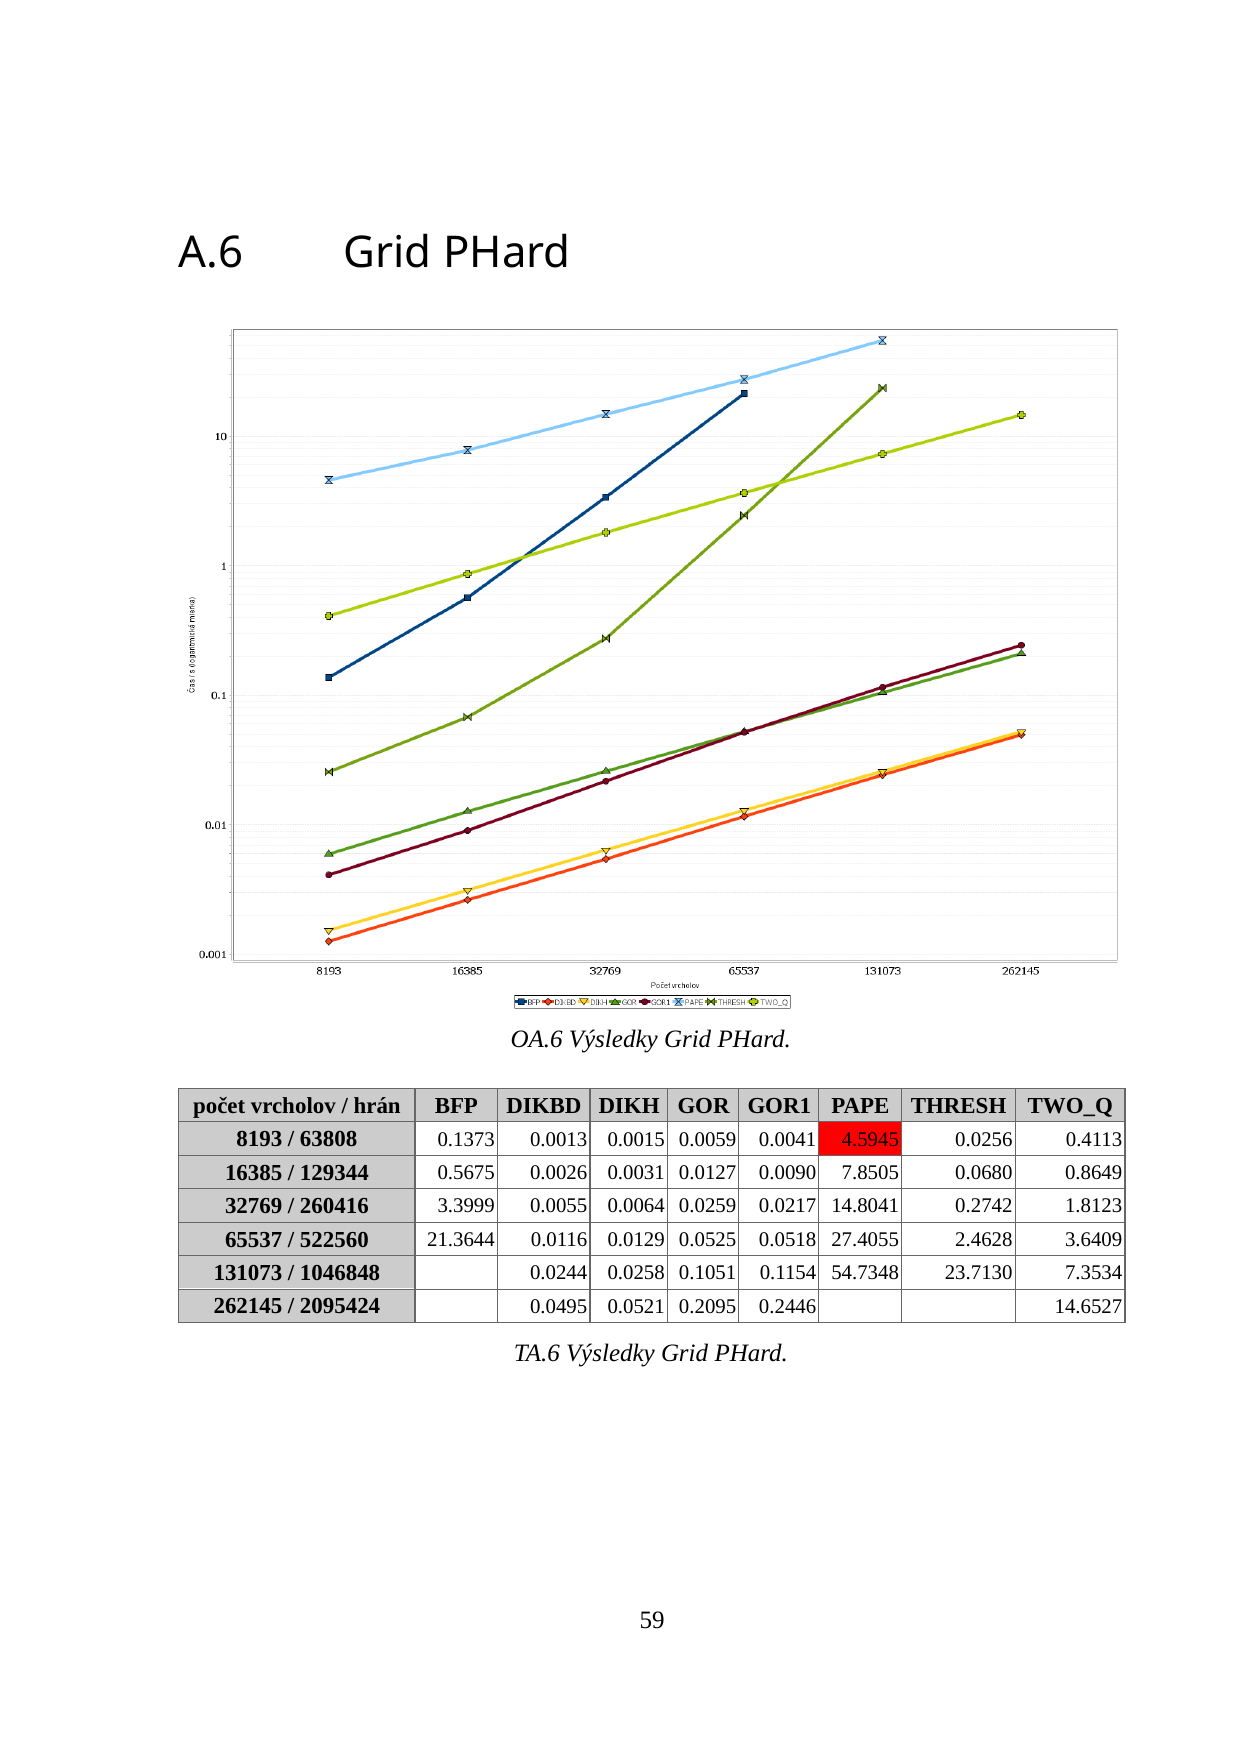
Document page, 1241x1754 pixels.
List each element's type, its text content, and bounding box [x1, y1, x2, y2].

text OA.6 Výsledky Grid PHard. [178, 295, 1125, 1053]
table_cell 0.0495 [498, 1290, 589, 1322]
picture [180, 325, 1124, 1009]
table_cell [416, 1256, 497, 1288]
table_cell 7.8505 [819, 1156, 901, 1188]
table_cell 1.8123 [1016, 1189, 1124, 1222]
table_cell [819, 1290, 901, 1322]
table_cell 65537 / 522560 [179, 1223, 414, 1255]
table_cell 32769 / 260416 [179, 1189, 414, 1222]
table_cell 3.6409 [1016, 1223, 1124, 1255]
table_cell 27.4055 [819, 1223, 901, 1255]
table_header DIKH [591, 1089, 667, 1121]
table_cell 0.0680 [902, 1156, 1015, 1188]
table_cell 0.0259 [668, 1189, 738, 1222]
table_header DIKBD [498, 1089, 589, 1121]
table_cell 0.0064 [591, 1189, 667, 1222]
table_header počet vrcholov / hrán [179, 1089, 414, 1121]
table_cell 0.0256 [902, 1122, 1015, 1155]
table_cell 0.0041 [739, 1122, 818, 1155]
table_cell 4.5945 [819, 1122, 901, 1155]
table_header PAPE [819, 1089, 901, 1121]
table_header GOR1 [739, 1089, 818, 1121]
table_cell 0.2095 [668, 1290, 738, 1322]
table_cell 0.0015 [591, 1122, 667, 1155]
table_cell 0.0055 [498, 1189, 589, 1222]
table_cell 0.0090 [739, 1156, 818, 1188]
table_cell 0.0013 [498, 1122, 589, 1155]
table_cell 0.0026 [498, 1156, 589, 1188]
subtitle Grid PHard [178, 221, 1125, 280]
table_cell 3.3999 [416, 1189, 497, 1222]
table_cell 2.4628 [902, 1223, 1015, 1255]
table_cell 23.7130 [902, 1256, 1015, 1288]
table_cell [416, 1290, 497, 1322]
table_cell 0.0521 [591, 1290, 667, 1322]
table_cell 0.0129 [591, 1223, 667, 1255]
table_cell 54.7348 [819, 1256, 901, 1288]
table_cell 0.0217 [739, 1189, 818, 1222]
table_cell 262145 / 2095424 [179, 1290, 414, 1322]
table_cell 0.1154 [739, 1256, 818, 1288]
table_cell 21.3644 [416, 1223, 497, 1255]
table_cell 0.1373 [416, 1122, 497, 1155]
table_cell 0.0525 [668, 1223, 738, 1255]
table_cell 0.1051 [668, 1256, 738, 1288]
table_cell 16385 / 129344 [179, 1156, 414, 1188]
table_cell 14.6527 [1016, 1290, 1124, 1322]
table_cell 131073 / 1046848 [179, 1256, 414, 1288]
text TA.6 Výsledky Grid PHard. [178, 1338, 1125, 1367]
table_cell 0.0116 [498, 1223, 589, 1255]
table_cell 0.0244 [498, 1256, 589, 1288]
table_header THRESH [902, 1089, 1015, 1121]
table_header TWO_Q [1016, 1089, 1124, 1121]
table_cell 0.0518 [739, 1223, 818, 1255]
table_cell 0.5675 [416, 1156, 497, 1188]
table_cell 7.3534 [1016, 1256, 1124, 1288]
table_header BFP [416, 1089, 497, 1121]
table_cell 0.2742 [902, 1189, 1015, 1222]
table_cell 0.0031 [591, 1156, 667, 1188]
table_cell 0.0127 [668, 1156, 738, 1188]
table_cell 8193 / 63808 [179, 1122, 414, 1155]
table_cell 14.8041 [819, 1189, 901, 1222]
table_cell 0.2446 [739, 1290, 818, 1322]
table_header GOR [668, 1089, 738, 1121]
table_cell 0.0258 [591, 1256, 667, 1288]
table_cell [902, 1290, 1015, 1322]
table_cell 0.0059 [668, 1122, 738, 1155]
table_cell 0.4113 [1016, 1122, 1124, 1155]
table_cell 0.8649 [1016, 1156, 1124, 1188]
